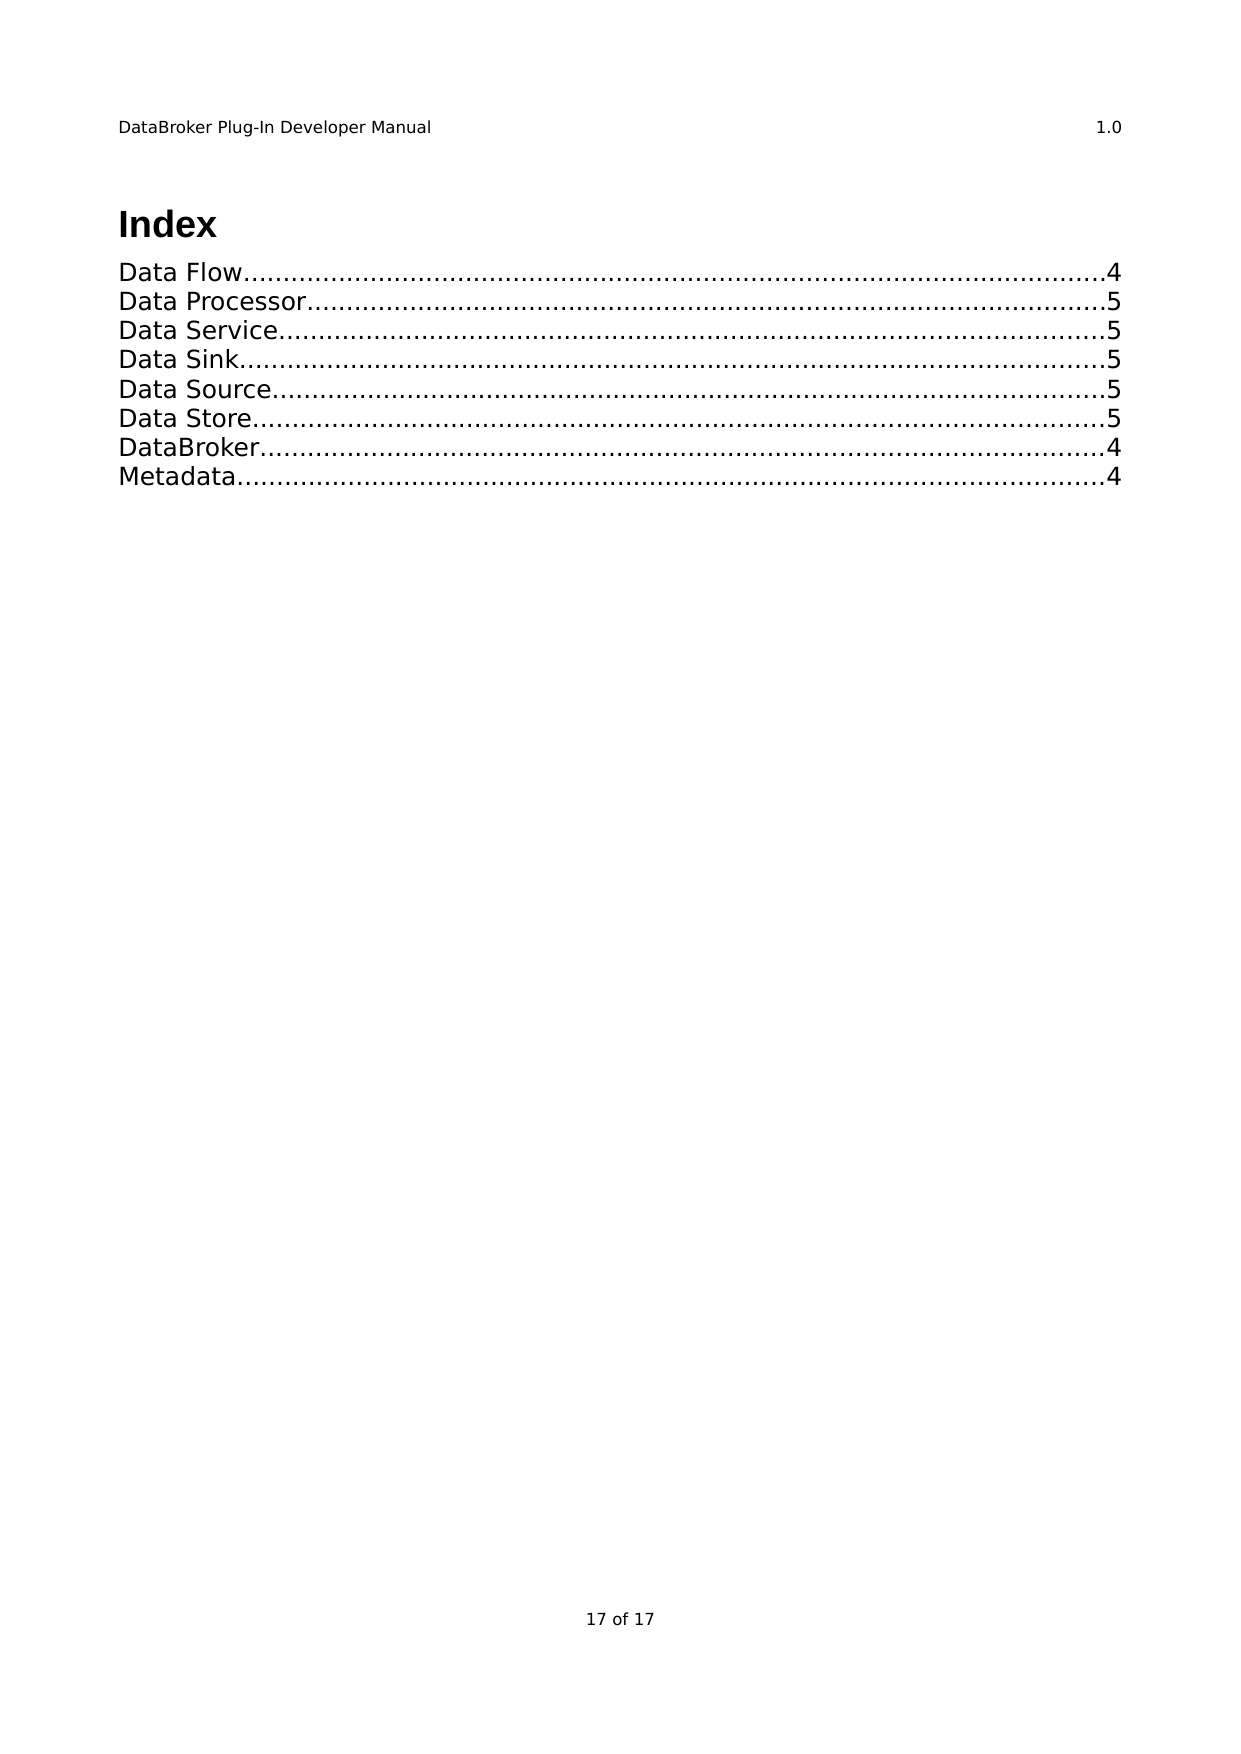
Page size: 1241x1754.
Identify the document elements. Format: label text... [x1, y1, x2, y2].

text Data Sink 5 [118, 346, 1122, 375]
text Data Source 5 [118, 375, 1122, 404]
text Metadata 4 [118, 462, 1122, 492]
subtitle Index [118, 202, 1122, 246]
text Data Store 5 [118, 404, 1122, 433]
text DataBroker 4 [118, 433, 1122, 462]
text Data Flow 4 [118, 258, 1122, 287]
text Data Service 5 [118, 317, 1122, 346]
text Data Processor 5 [118, 287, 1122, 317]
